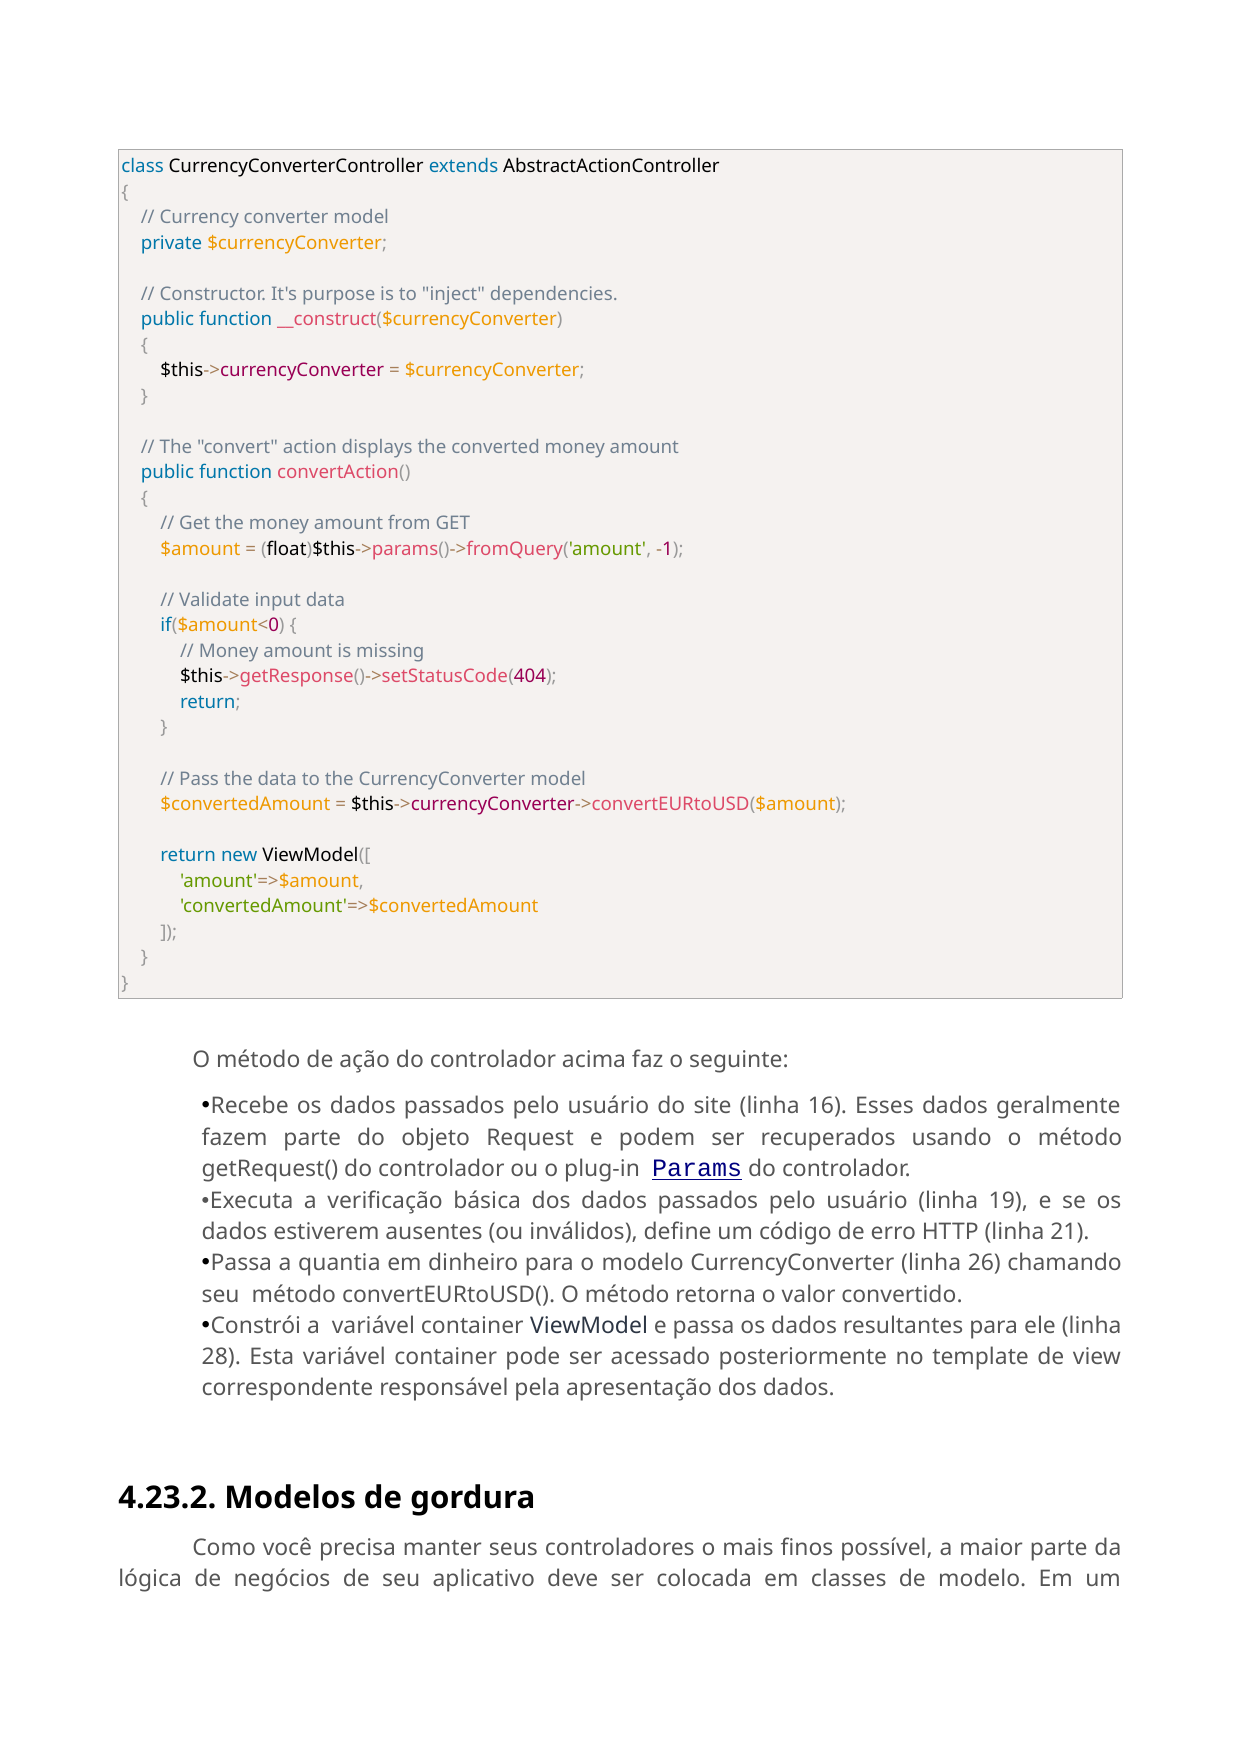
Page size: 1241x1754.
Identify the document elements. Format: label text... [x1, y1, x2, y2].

text // Pass the data to the CurrencyConverter model [119, 762, 1122, 787]
text } [119, 941, 1122, 966]
text // The "convert" action displays the converted money amount [119, 430, 1122, 456]
text { [119, 175, 1122, 200]
text return new ViewModel([ [119, 838, 1122, 864]
text { [119, 481, 1122, 507]
list Constrói a variável container ViewModel e passa os dados resultantes para ele (linha 28). Esta variável container pode ser acessado posteriormente no template de view correspondente responsável pela apresentação dos dados. [118, 1309, 1122, 1402]
text private $currencyConverter; [119, 226, 1122, 251]
text } [119, 966, 1122, 998]
text $convertedAmount = $this->currencyConverter->convertEURtoUSD($amount); [119, 787, 1122, 813]
text $this->getResponse()->setStatusCode(404); [119, 660, 1122, 685]
text $amount = (float)$this->params()->fromQuery('amount', -1); [119, 532, 1122, 558]
subtitle 4.23.2. Modelos de gordura [118, 1475, 1122, 1518]
text } [119, 379, 1122, 404]
text public function __construct($currencyConverter) [119, 302, 1122, 328]
text // Get the money amount from GET [119, 507, 1122, 532]
text // Money amount is missing [119, 634, 1122, 660]
text } [119, 711, 1122, 736]
text 'convertedAmount'=>$convertedAmount [119, 889, 1122, 915]
text public function convertAction() [119, 456, 1122, 481]
text O método de ação do controlador acima faz o seguinte: [118, 1043, 1122, 1075]
text 'amount'=>$amount, [119, 864, 1122, 889]
text // Currency converter model [119, 200, 1122, 226]
text return; [119, 685, 1122, 711]
text if($amount<0) { [119, 609, 1122, 634]
text Como você precisa manter seus controladores o mais finos possível, a maior parte da lógica de negócios de seu aplicativo deve ser colocada em classes de modelo. Em um [118, 1531, 1122, 1593]
text // Constructor. It's purpose is to "inject" dependencies. [119, 277, 1122, 302]
text $this->currencyConverter = $currencyConverter; [119, 353, 1122, 379]
list Passa a quantia em dinheiro para o modelo CurrencyConverter (linha 26) chamando seu método convertEURtoUSD(). O método retorna o valor convertido. [118, 1246, 1122, 1309]
text class CurrencyConverterController extends AbstractActionController [119, 150, 1122, 175]
text { [119, 328, 1122, 353]
list Executa a verificação básica dos dados passados pelo usuário (linha 19), e se os dados estiverem ausentes (ou inválidos), define um código de erro HTTP (linha 21). [118, 1184, 1122, 1246]
text ]); [119, 915, 1122, 941]
list Recebe os dados passados pelo usuário do site (linha 16). Esses dados geralmente fazem parte do objeto Request e podem ser recuperados usando o método getRequest() do controlador ou o plug-in Params do controlador. [118, 1089, 1122, 1184]
text // Validate input data [119, 583, 1122, 609]
